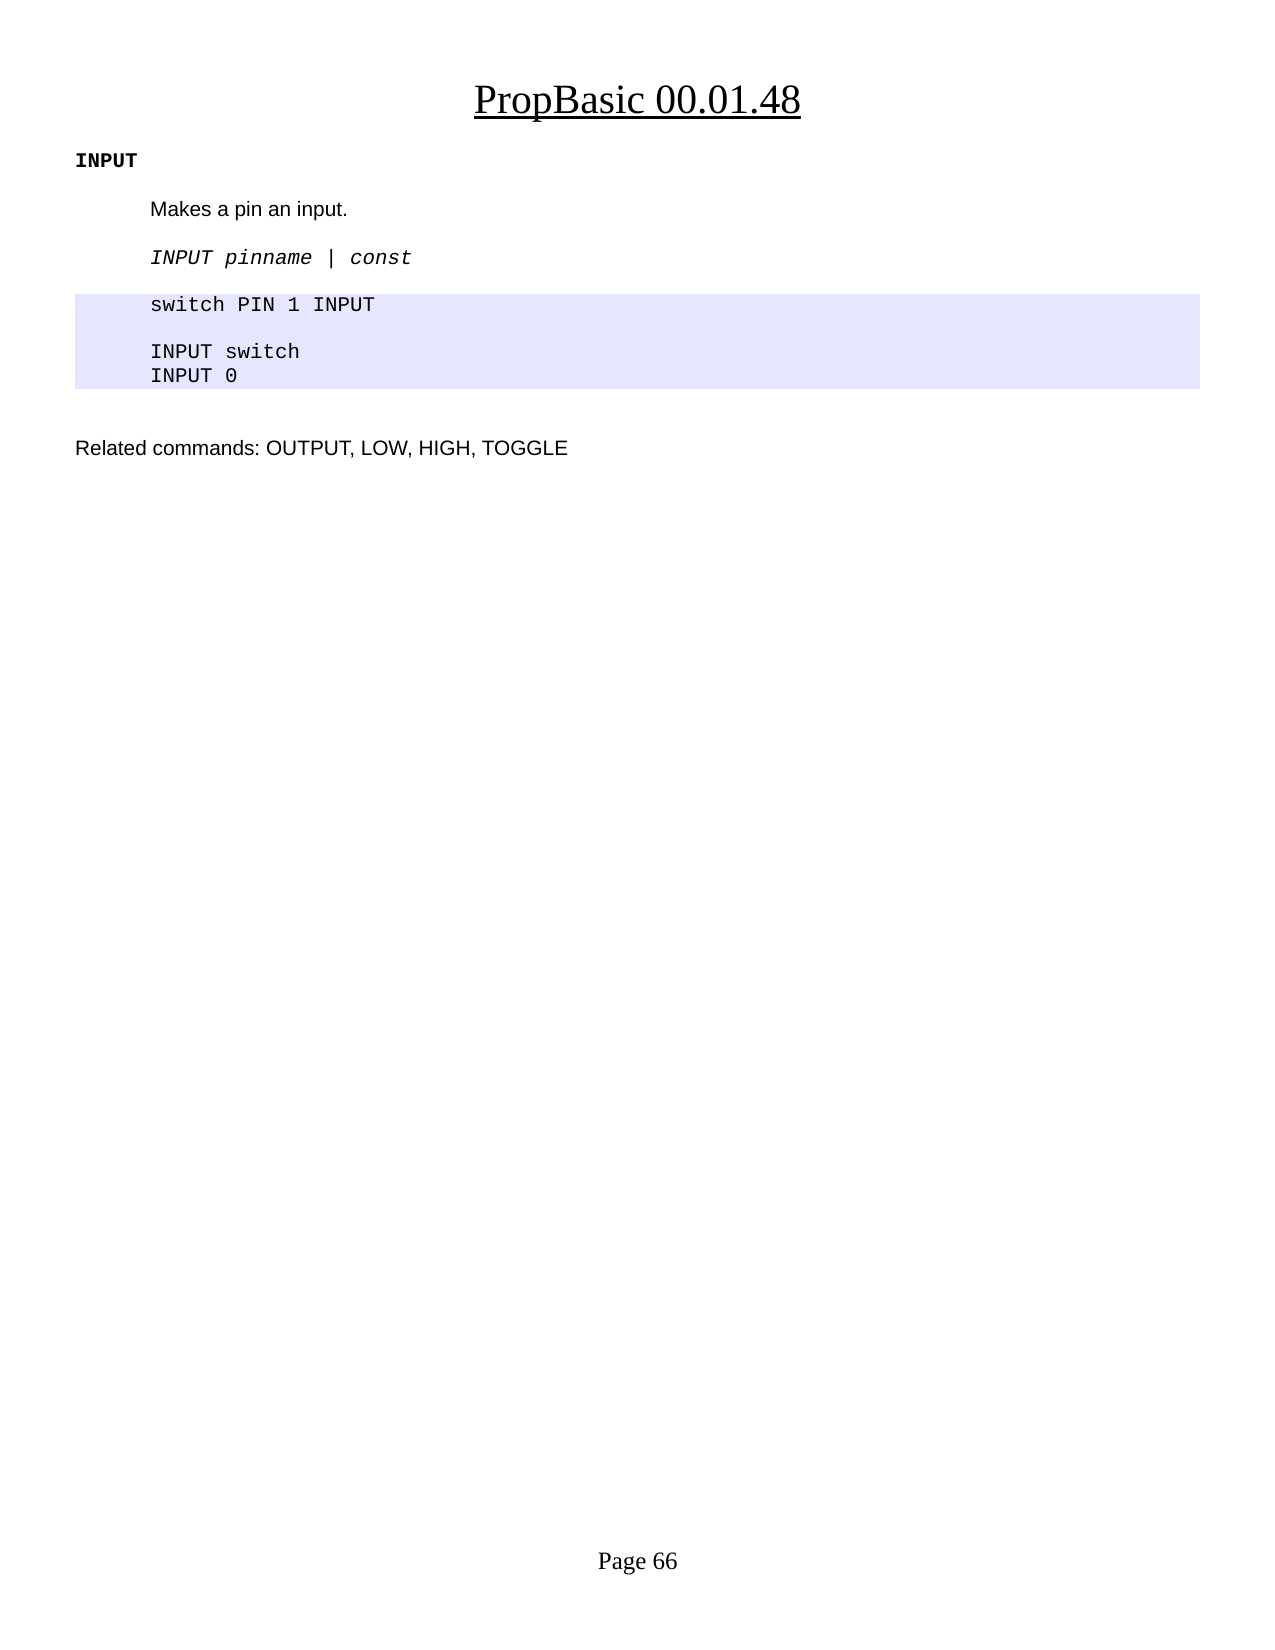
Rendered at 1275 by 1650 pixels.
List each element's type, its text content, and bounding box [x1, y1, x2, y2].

text INPUT pinname | const [75, 247, 1200, 270]
text Related commands: OUTPUT, LOW, HIGH, TOGGLE [75, 436, 1200, 460]
text switch PIN 1 INPUT [75, 294, 1200, 318]
text INPUT [75, 150, 1200, 174]
text Makes a pin an input. [75, 197, 1200, 223]
text INPUT 0 [75, 365, 1200, 389]
text INPUT switch [75, 341, 1200, 365]
